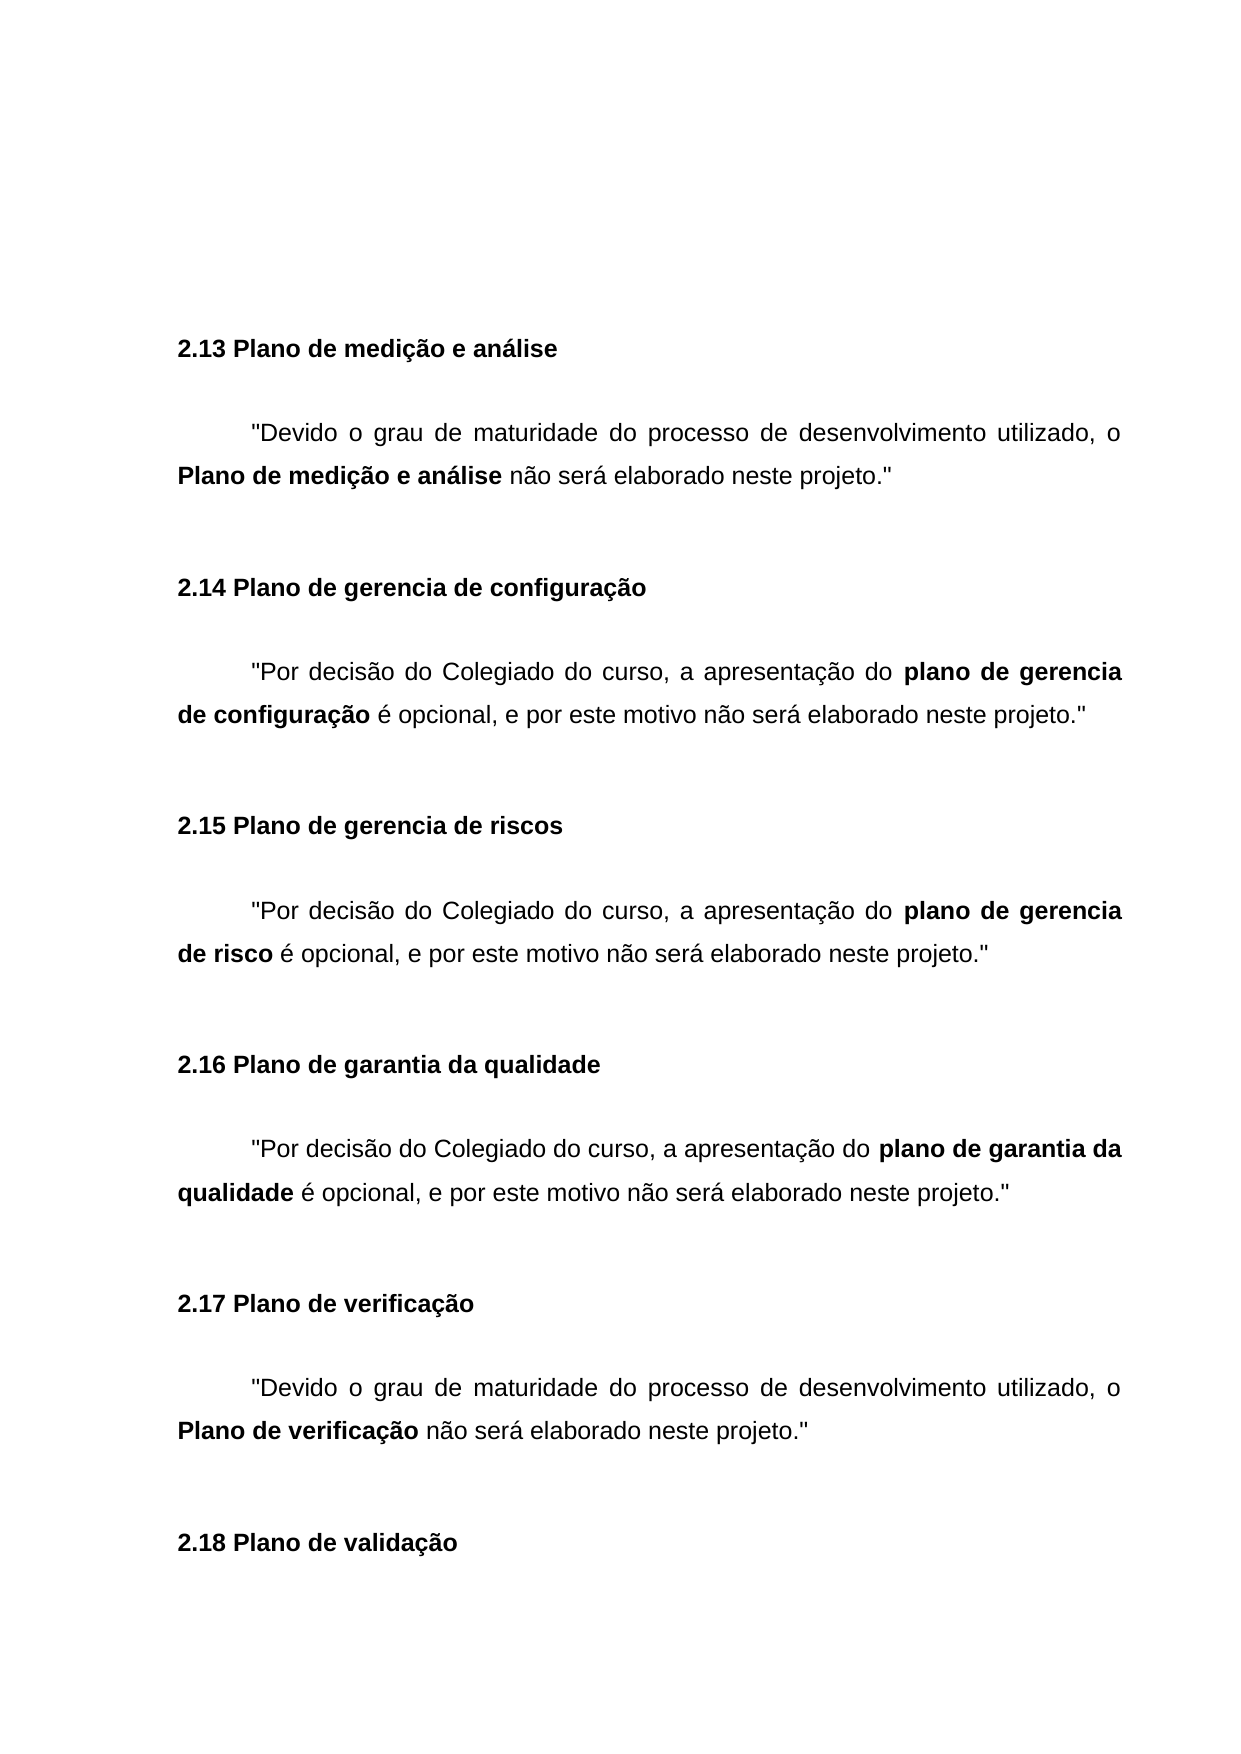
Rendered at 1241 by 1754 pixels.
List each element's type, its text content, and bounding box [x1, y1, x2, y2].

text "Por decisão do Colegiado do curso, a apresentação do plano de gerencia de risco é opcional, e por este motivo não será elaborado neste projeto." [177, 896, 1122, 968]
subtitle 2.18 Plano de validação [177, 1528, 1122, 1556]
subtitle 2.13 Plano de medição e análise [177, 334, 1122, 363]
text "Devido o grau de maturidade do processo de desenvolvimento utilizado, o Plano de medição e análise não será elaborado neste projeto." [177, 418, 1122, 490]
text "Por decisão do Colegiado do curso, a apresentação do plano de gerencia de configuração é opcional, e por este motivo não será elaborado neste projeto." [177, 657, 1122, 729]
subtitle 2.17 Plano de verificação [177, 1289, 1122, 1318]
subtitle 2.14 Plano de gerencia de configuração [177, 573, 1122, 601]
subtitle 2.16 Plano de garantia da qualidade [177, 1050, 1122, 1079]
text "Devido o grau de maturidade do processo de desenvolvimento utilizado, o Plano de verificação não será elaborado neste projeto." [177, 1373, 1122, 1445]
text "Por decisão do Colegiado do curso, a apresentação do plano de garantia da qualidade é opcional, e por este motivo não será elaborado neste projeto." [177, 1134, 1122, 1206]
subtitle 2.15 Plano de gerencia de riscos [177, 811, 1122, 840]
